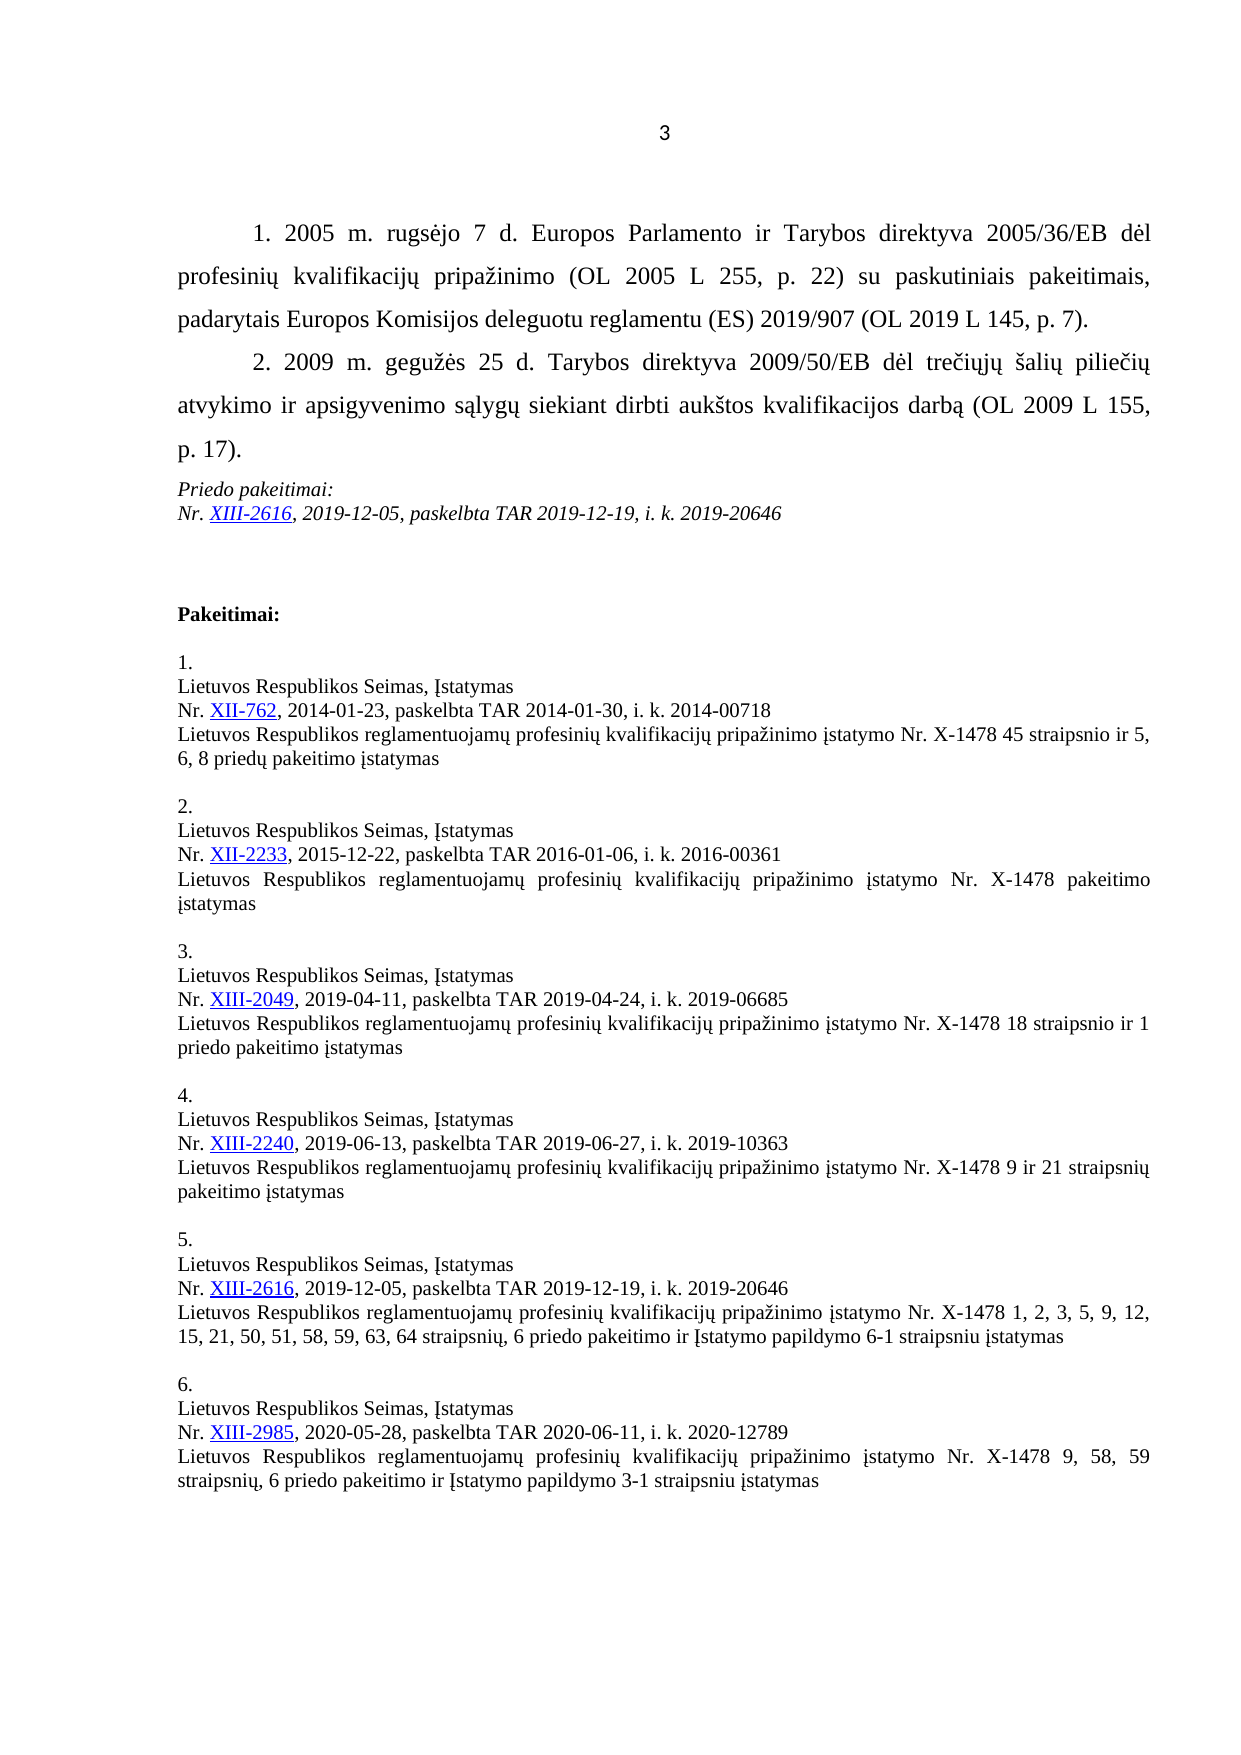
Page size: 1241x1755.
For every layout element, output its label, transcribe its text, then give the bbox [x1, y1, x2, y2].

text Nr. XIII-2240, 2019-06-13, paskelbta TAR 2019-06-27, i. k. 2019-10363 [177, 1131, 1152, 1155]
text Nr. XIII-2049, 2019-04-11, paskelbta TAR 2019-04-24, i. k. 2019-06685 [177, 987, 1152, 1011]
text 1. 2005 m. rugsėjo 7 d. Europos Parlamento ir Tarybos direktyva 2005/36/EB dėl profesinių kvalifikacijų pripažinimo (OL 2005 L 255, p. 22) su paskutiniais pakeitimais, padarytais Europos Komisijos deleguotu reglamentu (ES) 2019/907 (OL 2019 L 145, p. 7). [177, 218, 1152, 333]
text Lietuvos Respublikos Seimas, Įstatymas [177, 963, 1152, 987]
text Priedo pakeitimai: [177, 477, 1152, 501]
text 5. [177, 1227, 1152, 1251]
text Lietuvos Respublikos Seimas, Įstatymas [177, 1396, 1152, 1420]
text Lietuvos Respublikos Seimas, Įstatymas [177, 1107, 1152, 1131]
text Nr. XIII-2616, 2019-12-05, paskelbta TAR 2019-12-19, i. k. 2019-20646 [177, 501, 1152, 525]
text 2. [177, 794, 1152, 818]
text Lietuvos Respublikos reglamentuojamų profesinių kvalifikacijų pripažinimo įstatymo Nr. X-1478 18 straipsnio ir 1 priedo pakeitimo įstatymas [177, 1011, 1152, 1059]
text Nr. XII-2233, 2015-12-22, paskelbta TAR 2016-01-06, i. k. 2016-00361 [177, 842, 1152, 866]
text Nr. XII-762, 2014-01-23, paskelbta TAR 2014-01-30, i. k. 2014-00718 [177, 698, 1152, 722]
text Lietuvos Respublikos Seimas, Įstatymas [177, 1251, 1152, 1276]
text Lietuvos Respublikos reglamentuojamų profesinių kvalifikacijų pripažinimo įstatymo Nr. X-1478 9 ir 21 straipsnių pakeitimo įstatymas [177, 1155, 1152, 1203]
text Pakeitimai: [177, 602, 1152, 626]
text Lietuvos Respublikos reglamentuojamų profesinių kvalifikacijų pripažinimo įstatymo Nr. X-1478 pakeitimo įstatymas [177, 866, 1152, 914]
text Lietuvos Respublikos Seimas, Įstatymas [177, 674, 1152, 698]
text 1. [177, 650, 1152, 674]
text 2. 2009 m. gegužės 25 d. Tarybos direktyva 2009/50/EB dėl trečiųjų šalių piliečių atvykimo ir apsigyvenimo sąlygų siekiant dirbti aukštos kvalifikacijos darbą (OL 2009 L 155, p. 17). [177, 347, 1152, 462]
text Lietuvos Respublikos Seimas, Įstatymas [177, 818, 1152, 842]
text 6. [177, 1372, 1152, 1396]
text 4. [177, 1083, 1152, 1107]
text Nr. XIII-2985, 2020-05-28, paskelbta TAR 2020-06-11, i. k. 2020-12789 [177, 1420, 1152, 1444]
text Nr. XIII-2616, 2019-12-05, paskelbta TAR 2019-12-19, i. k. 2019-20646 [177, 1276, 1152, 1299]
text Lietuvos Respublikos reglamentuojamų profesinių kvalifikacijų pripažinimo įstatymo Nr. X-1478 1, 2, 3, 5, 9, 12, 15, 21, 50, 51, 58, 59, 63, 64 straipsnių, 6 priedo pakeitimo ir Įstatymo papildymo 6-1 straipsniu įstatymas [177, 1299, 1152, 1348]
text Lietuvos Respublikos reglamentuojamų profesinių kvalifikacijų pripažinimo įstatymo Nr. X-1478 9, 58, 59 straipsnių, 6 priedo pakeitimo ir Įstatymo papildymo 3-1 straipsniu įstatymas [177, 1444, 1152, 1492]
text Lietuvos Respublikos reglamentuojamų profesinių kvalifikacijų pripažinimo įstatymo Nr. X-1478 45 straipsnio ir 5, 6, 8 priedų pakeitimo įstatymas [177, 722, 1152, 770]
text 3. [177, 939, 1152, 963]
